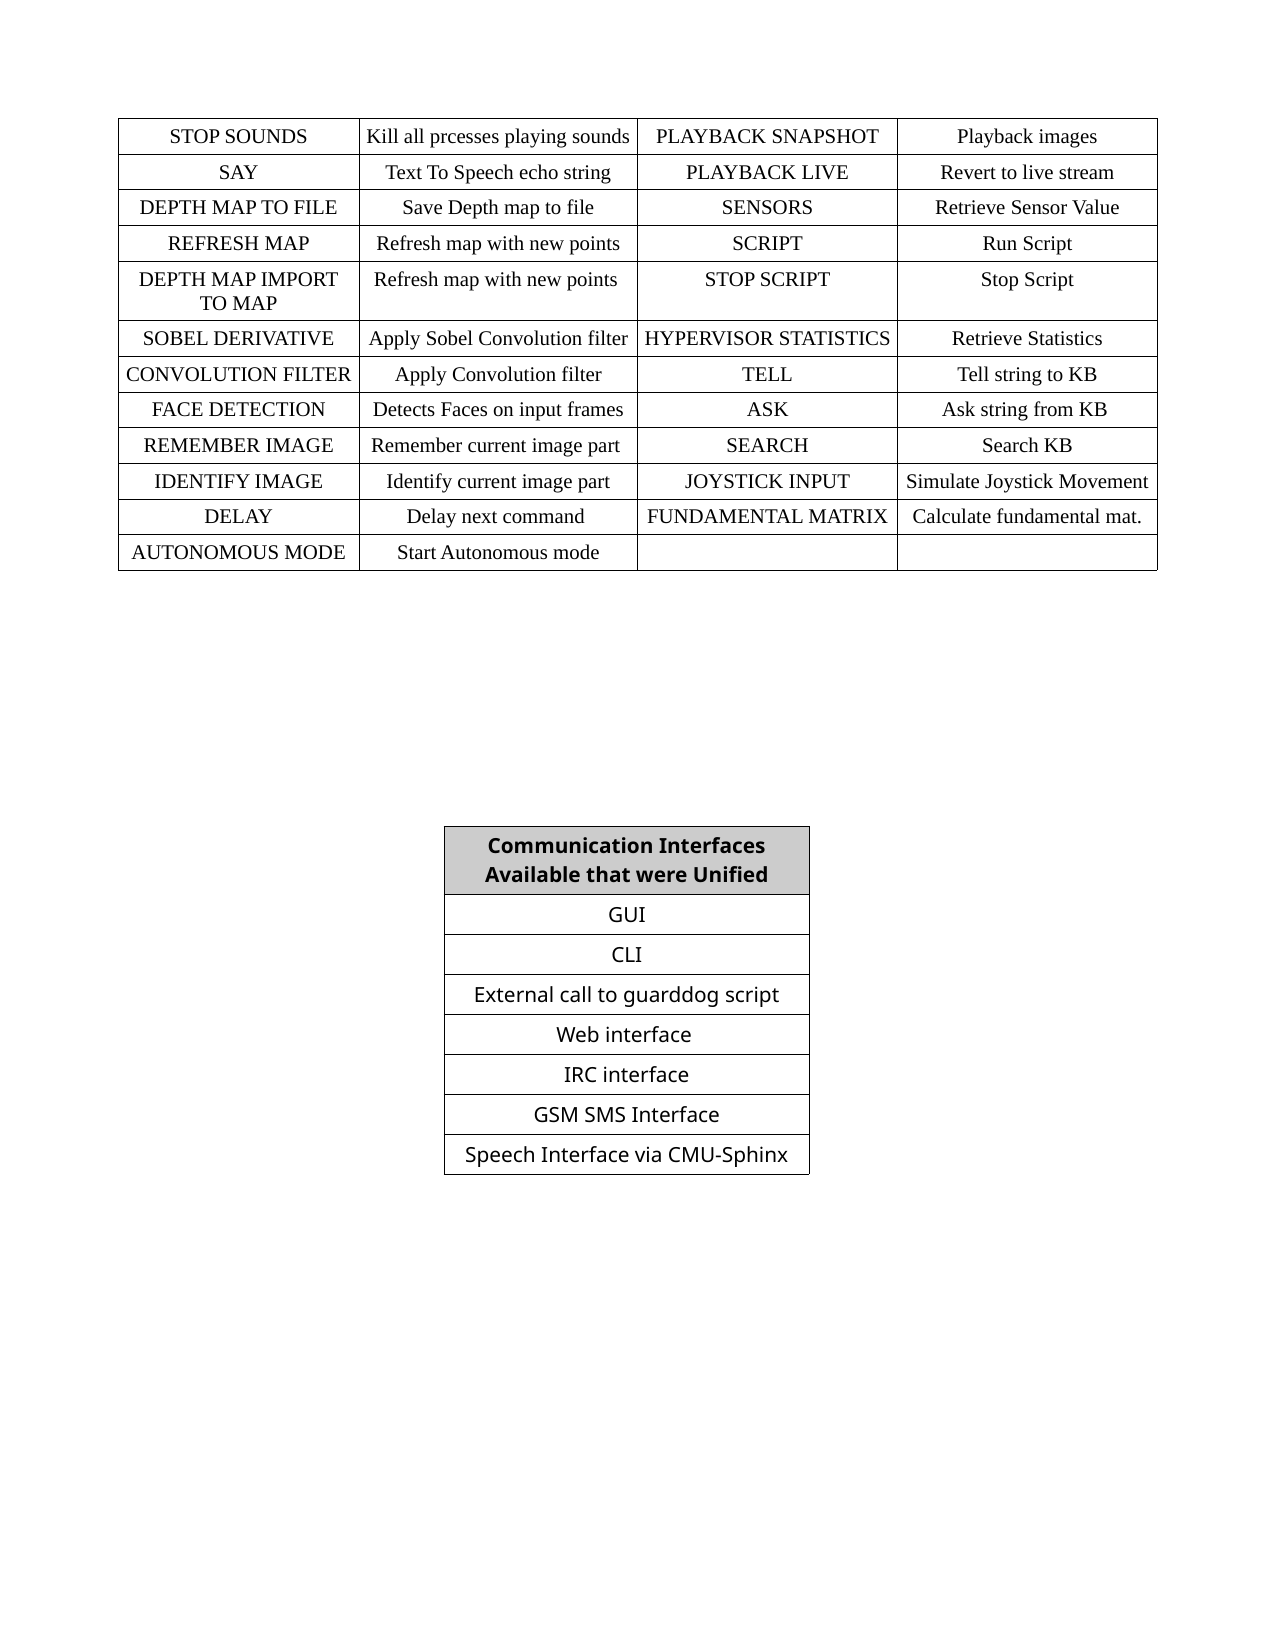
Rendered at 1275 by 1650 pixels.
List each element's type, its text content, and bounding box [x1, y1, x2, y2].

table_cell External call to guarddog script [445, 975, 809, 1014]
table_cell Retrieve Statistics [898, 321, 1157, 356]
table_cell Tell string to KB [898, 357, 1157, 392]
table_cell FUNDAMENTAL MATRIX [638, 500, 897, 534]
table_cell SAY [119, 155, 359, 189]
table_cell GUI [445, 895, 809, 934]
table_cell Ask string from KB [898, 393, 1157, 427]
table_cell SCRIPT [638, 226, 897, 261]
table_cell Speech Interface via CMU-Sphinx [445, 1135, 809, 1174]
table_cell Apply Sobel Convolution filter [360, 321, 637, 356]
table_cell Text To Speech echo string [360, 155, 637, 189]
table_cell DEPTH MAP IMPORT TO MAP [119, 262, 359, 320]
table_cell CONVOLUTION FILTER [119, 357, 359, 392]
table_cell DELAY [119, 500, 359, 534]
table_cell Stop Script [898, 262, 1157, 320]
table_cell IDENTIFY IMAGE [119, 464, 359, 498]
table_cell TELL [638, 357, 897, 392]
table_cell Apply Convolution filter [360, 357, 637, 392]
table_cell STOP SOUNDS [119, 119, 359, 154]
table_cell Calculate fundamental mat. [898, 500, 1157, 534]
table_cell PLAYBACK LIVE [638, 155, 897, 189]
table_cell Refresh map with new points [360, 262, 637, 320]
table_cell Refresh map with new points [360, 226, 637, 261]
table_cell Save Depth map to file [360, 190, 637, 225]
table_cell Playback images [898, 119, 1157, 154]
table_cell IRC interface [445, 1055, 809, 1094]
table_cell CLI [445, 935, 809, 974]
table_cell Search KB [898, 428, 1157, 463]
table_cell HYPERVISOR STATISTICS [638, 321, 897, 356]
table_cell FACE DETECTION [119, 393, 359, 427]
table_cell REFRESH MAP [119, 226, 359, 261]
table_cell Identify current image part [360, 464, 637, 498]
table_cell Remember current image part [360, 428, 637, 463]
table_cell Detects Faces on input frames [360, 393, 637, 427]
table_cell AUTONOMOUS MODE [119, 535, 359, 570]
table_cell Delay next command [360, 500, 637, 534]
table_cell Web interface [445, 1015, 809, 1054]
table_cell GSM SMS Interface [445, 1095, 809, 1134]
table_cell REMEMBER IMAGE [119, 428, 359, 463]
table_cell ASK [638, 393, 897, 427]
table_cell Start Autonomous mode [360, 535, 637, 570]
table_cell STOP SCRIPT [638, 262, 897, 320]
table_cell [898, 535, 1157, 570]
table_cell JOYSTICK INPUT [638, 464, 897, 498]
table_cell Retrieve Sensor Value [898, 190, 1157, 225]
table_cell Simulate Joystick Movement [898, 464, 1157, 498]
table_cell DEPTH MAP TO FILE [119, 190, 359, 225]
table_cell PLAYBACK SNAPSHOT [638, 119, 897, 154]
table_cell [638, 535, 897, 570]
table_cell Run Script [898, 226, 1157, 261]
table_cell SENSORS [638, 190, 897, 225]
table_cell Revert to live stream [898, 155, 1157, 189]
table_cell SOBEL DERIVATIVE [119, 321, 359, 356]
table_header Communication Interfaces Available that were Unified [445, 827, 809, 894]
table_cell Kill all prcesses playing sounds [360, 119, 637, 154]
table_cell SEARCH [638, 428, 897, 463]
